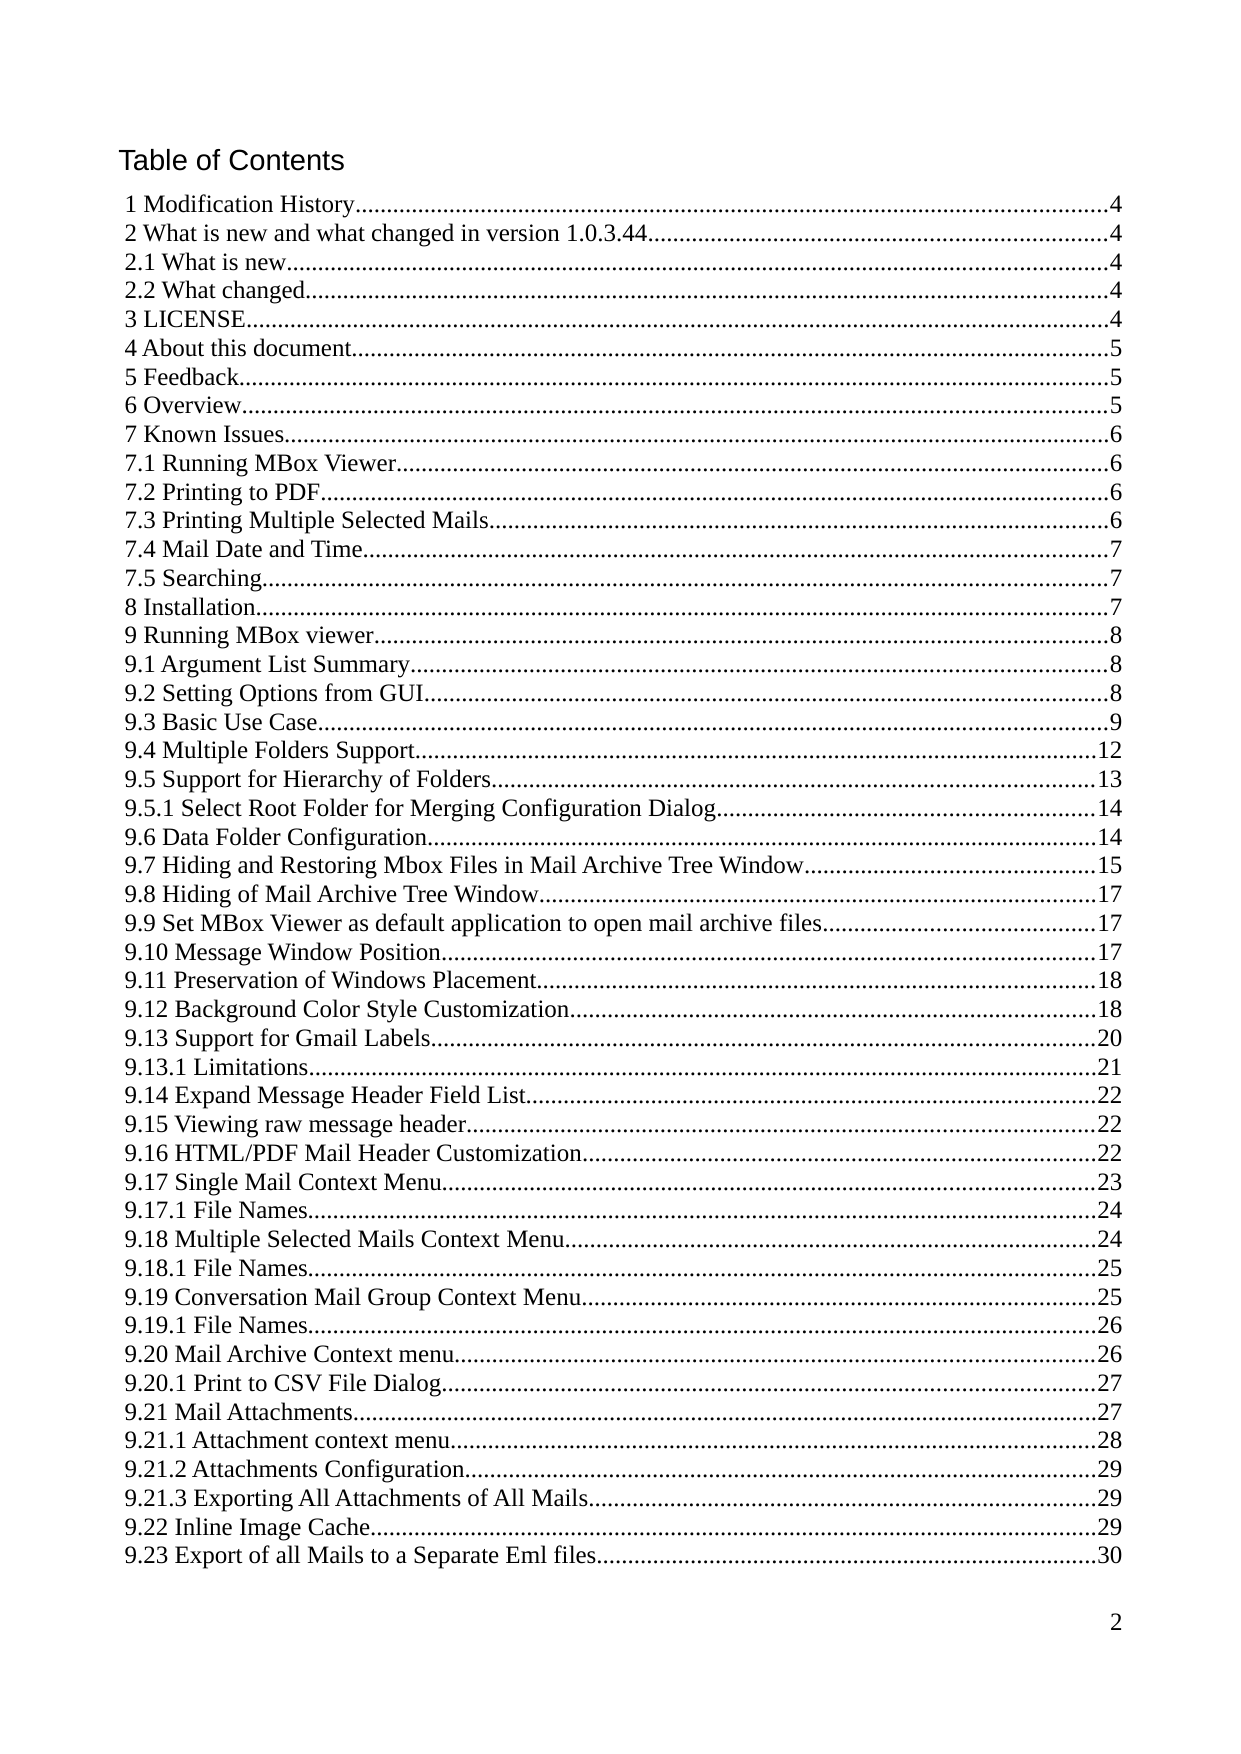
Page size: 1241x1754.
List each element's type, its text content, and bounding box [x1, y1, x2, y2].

text 9.11 Preservation of Windows Placement 18 [118, 965, 1122, 994]
text 9.4 Multiple Folders Support 12 [118, 735, 1122, 764]
text 2 What is new and what changed in version 1.0.3.44 4 [118, 218, 1122, 247]
text 9.1 Argument List Summary 8 [118, 649, 1122, 678]
text 6 Overview 5 [118, 390, 1122, 419]
text 4 About this document 5 [118, 333, 1122, 362]
text 9.3 Basic Use Case 9 [118, 707, 1122, 735]
text 9.21.2 Attachments Configuration 29 [118, 1454, 1122, 1483]
text 9.15 Viewing raw message header 22 [118, 1109, 1122, 1138]
text 9.19 Conversation Mail Group Context Menu 25 [118, 1282, 1122, 1310]
text 9.18.1 File Names 25 [118, 1253, 1122, 1282]
text 9.21.3 Exporting All Attachments of All Mails 29 [118, 1483, 1122, 1512]
text 8 Installation 7 [118, 592, 1122, 620]
text 9.21 Mail Attachments 27 [118, 1397, 1122, 1425]
text 7.1 Running MBox Viewer 6 [118, 448, 1122, 477]
text 9.20 Mail Archive Context menu 26 [118, 1339, 1122, 1368]
text 9.2 Setting Options from GUI 8 [118, 678, 1122, 707]
text 9.9 Set MBox Viewer as default application to open mail archive files 17 [118, 908, 1122, 937]
text 9 Running MBox viewer 8 [118, 620, 1122, 649]
text 9.19.1 File Names 26 [118, 1310, 1122, 1339]
text 9.23 Export of all Mails to a Separate Eml files 30 [118, 1540, 1122, 1569]
text 9.8 Hiding of Mail Archive Tree Window 17 [118, 879, 1122, 908]
text 9.17 Single Mail Context Menu 23 [118, 1167, 1122, 1195]
text 7 Known Issues 6 [118, 419, 1122, 448]
text 3 LICENSE 4 [118, 304, 1122, 333]
text 1 Modification History 4 [118, 189, 1122, 218]
text 7.3 Printing Multiple Selected Mails 6 [118, 505, 1122, 534]
text 9.7 Hiding and Restoring Mbox Files in Mail Archive Tree Window 15 [118, 850, 1122, 879]
text 9.5 Support for Hierarchy of Folders 13 [118, 764, 1122, 793]
text 5 Feedback 5 [118, 362, 1122, 390]
text 9.12 Background Color Style Customization 18 [118, 994, 1122, 1023]
subtitle Table of Contents [118, 143, 1122, 177]
text 9.5.1 Select Root Folder for Merging Configuration Dialog 14 [118, 793, 1122, 822]
text 9.18 Multiple Selected Mails Context Menu 24 [118, 1224, 1122, 1253]
text 9.6 Data Folder Configuration 14 [118, 822, 1122, 850]
text 9.17.1 File Names 24 [118, 1195, 1122, 1224]
text 9.21.1 Attachment context menu 28 [118, 1425, 1122, 1454]
text 2.2 What changed 4 [118, 275, 1122, 304]
text 7.5 Searching 7 [118, 563, 1122, 592]
text 9.10 Message Window Position 17 [118, 937, 1122, 965]
text 9.13 Support for Gmail Labels 20 [118, 1023, 1122, 1052]
text 9.13.1 Limitations 21 [118, 1052, 1122, 1080]
text 9.16 HTML/PDF Mail Header Customization 22 [118, 1138, 1122, 1167]
text 7.2 Printing to PDF 6 [118, 477, 1122, 505]
text 9.20.1 Print to CSV File Dialog 27 [118, 1368, 1122, 1397]
text 7.4 Mail Date and Time 7 [118, 534, 1122, 563]
text 9.14 Expand Message Header Field List 22 [118, 1080, 1122, 1109]
text 9.22 Inline Image Cache 29 [118, 1512, 1122, 1540]
text 2.1 What is new 4 [118, 247, 1122, 275]
